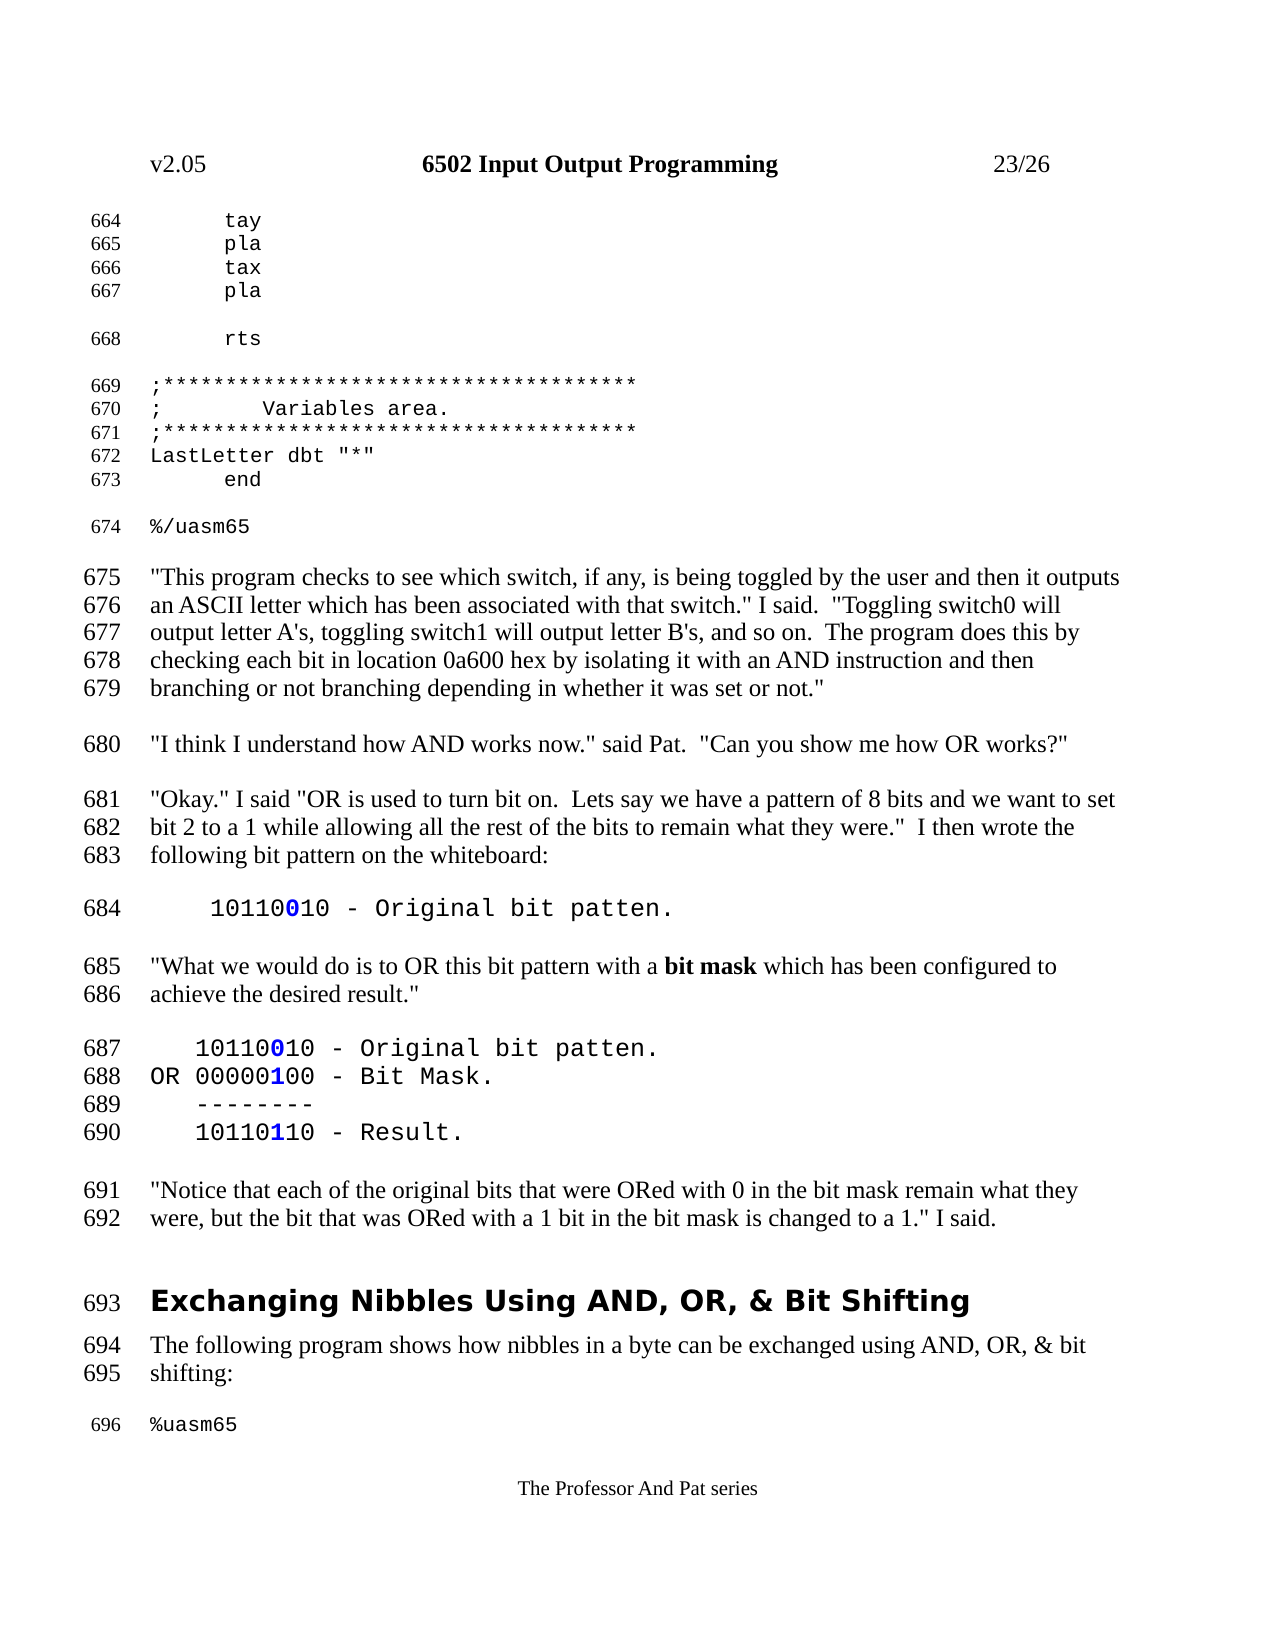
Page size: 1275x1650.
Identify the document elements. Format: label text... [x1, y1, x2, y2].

text pla [150, 281, 1125, 304]
text end [150, 469, 1125, 492]
text tax [150, 257, 1125, 281]
text %uasm65 [150, 1414, 1125, 1438]
text The following program shows how nibbles in a byte can be exchanged using AND, OR, & bit shifting: [150, 1331, 1125, 1387]
text "I think I understand how AND works now." said Pat. "Can you show me how OR works?" [150, 730, 1125, 758]
text 10110010 - Original bit patten. [150, 896, 1125, 924]
text pla [150, 233, 1125, 257]
text LastLetter dbt "*" [150, 445, 1125, 469]
text "Notice that each of the original bits that were ORed with 0 in the bit mask remain what they were, but the bit that was ORed with a 1 bit in the bit mask is changed to a 1." I said. [150, 1176, 1125, 1232]
text tay [150, 210, 1125, 233]
text ;************************************** [150, 375, 1125, 398]
text %/uasm65 [150, 516, 1125, 539]
text "This program checks to see which switch, if any, is being toggled by the user and then it outputs an ASCII letter which has been associated with that switch." I said. "Toggling switch0 will output letter A's, toggling switch1 will output letter B's, and so on. The program does this by checking each bit in location 0a600 hex by isolating it with an AND instruction and then branching or not branching depending in whether it was set or not." [150, 563, 1125, 702]
text "What we would do is to OR this bit pattern with a bit mask which has been configured to achieve the desired result." [150, 952, 1125, 1007]
subtitle Exchanging Nibbles Using AND, OR, & Bit Shifting [150, 1284, 1125, 1319]
text rts [150, 328, 1125, 351]
text 10110110 - Result. [150, 1120, 1125, 1148]
text ;************************************** [150, 422, 1125, 445]
text ; Variables area. [150, 398, 1125, 422]
text OR 00000100 - Bit Mask. [150, 1063, 1125, 1092]
text "Okay." I said "OR is used to turn bit on. Lets say we have a pattern of 8 bits and we want to set bit 2 to a 1 while allowing all the rest of the bits to remain what they were." I then wrote the following bit pattern on the whiteboard: [150, 785, 1125, 868]
text 10110010 - Original bit patten. [150, 1035, 1125, 1063]
text -------- [150, 1092, 1125, 1120]
